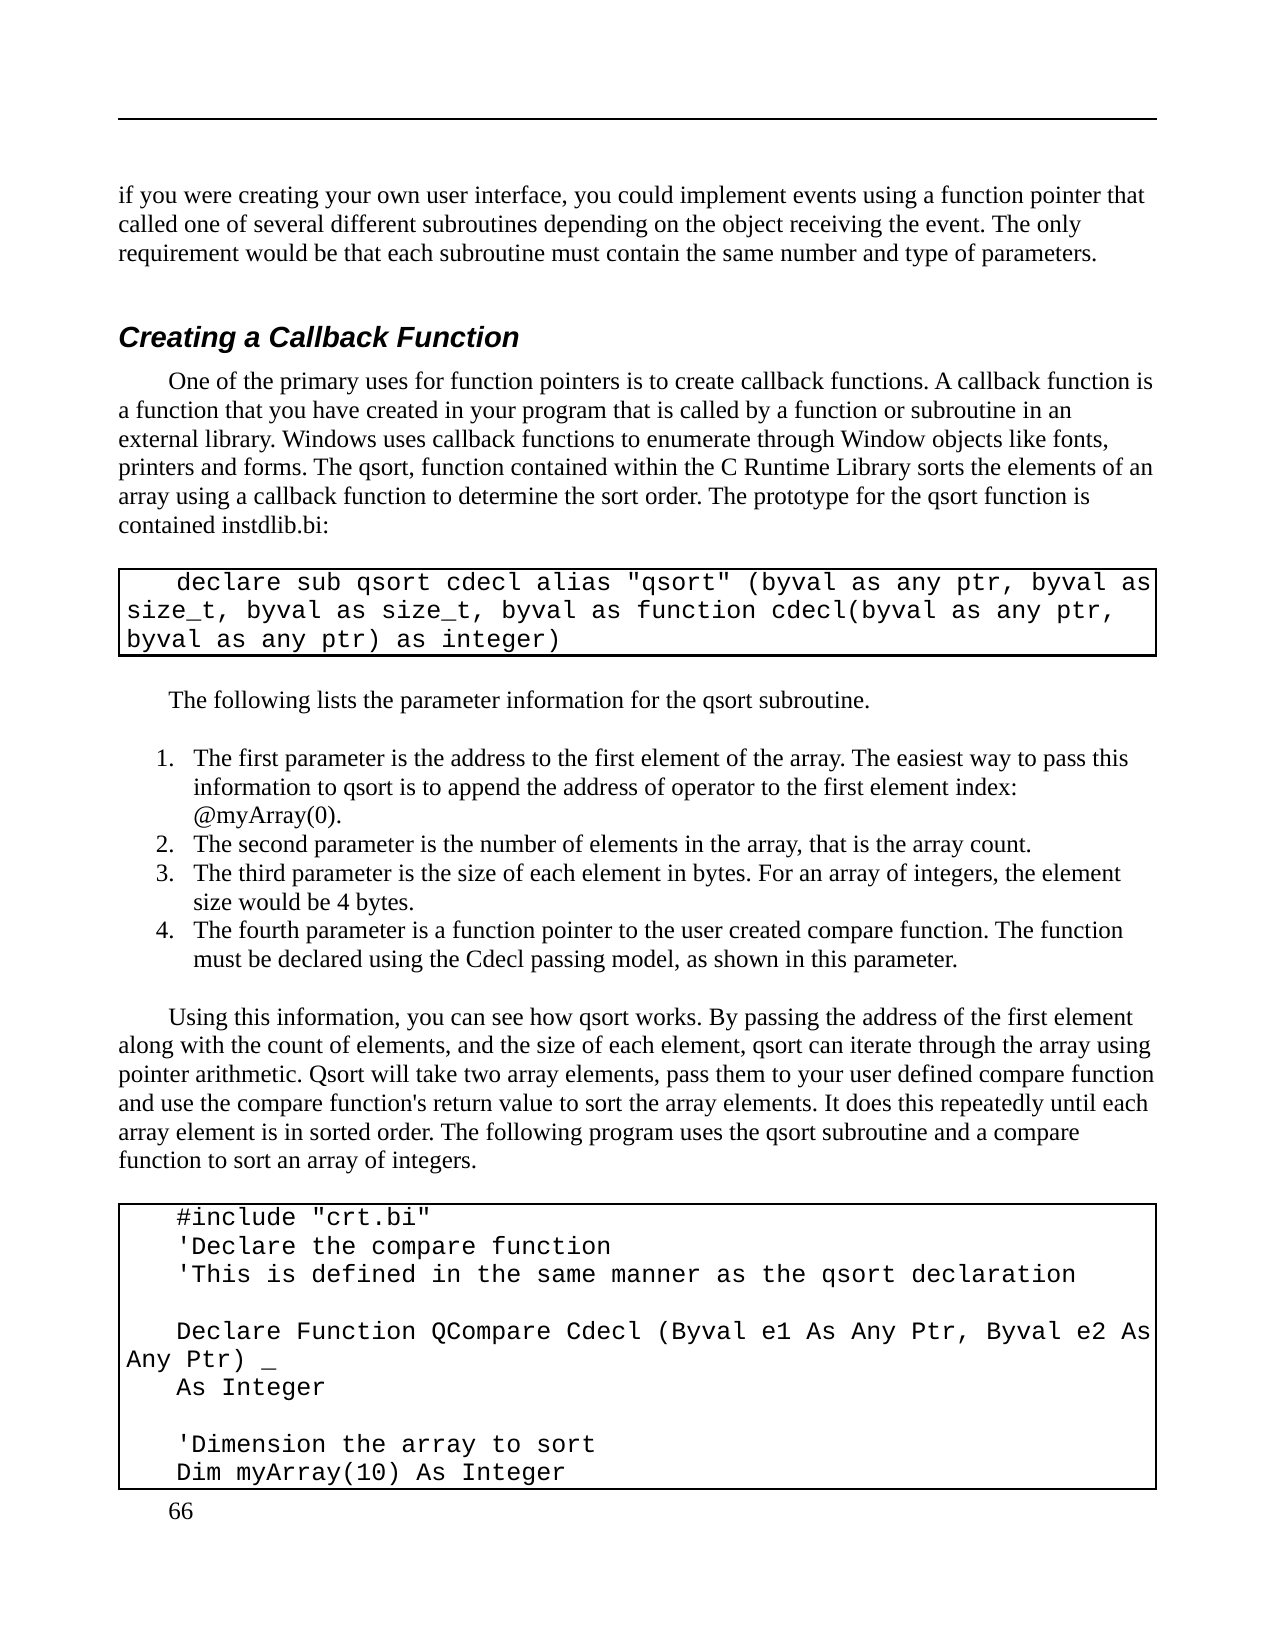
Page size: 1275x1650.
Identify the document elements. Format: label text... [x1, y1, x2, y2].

list The second parameter is the number of elements in the array, that is the array count. [156, 829, 1157, 858]
text The following lists the parameter information for the qsort subroutine. [118, 685, 1157, 714]
subtitle Creating a Callback Function [118, 320, 1157, 354]
list The fourth parameter is a function pointer to the user created compare function. The function must be declared using the Cdecl passing model, as shown in this parameter. [156, 915, 1157, 973]
text Using this information, you can see how qsort works. By passing the address of the first element along with the count of elements, and the size of each element, qsort can iterate through the array using pointer arithmetic. Qsort will take two array elements, pass them to your user defined compare function and use the compare function's return value to sort the array elements. It does this repeatedly until each array element is in sorted order. The following program uses the qsort subroutine and a compare function to sort an array of integers. [118, 1002, 1157, 1174]
list The first parameter is the address to the first element of the array. The easiest way to pass this information to qsort is to append the address of operator to the first element index: @myArray(0). [156, 743, 1157, 829]
text Declare Function QCompare Cdecl (Byval e1 As Any Ptr, Byval e2 As Any Ptr) _ [120, 1316, 1155, 1373]
list The third parameter is the size of each element in bytes. For an array of integers, the element size would be 4 bytes. [156, 858, 1157, 915]
text 'This is defined in the same manner as the qsort declaration [120, 1259, 1155, 1290]
text if you were creating your own user interface, you could implement events using a function pointer that called one of several different subroutines depending on the object receiving the event. The only requirement would be that each subroutine must contain the same number and type of parameters. [118, 180, 1157, 266]
text As Integer [120, 1373, 1155, 1403]
text Dim myArray(10) As Integer [120, 1458, 1155, 1488]
text 'Declare the compare function [120, 1231, 1155, 1259]
text 'Dimension the array to sort [120, 1429, 1155, 1458]
text declare sub qsort cdecl alias "qsort" (byval as any ptr, byval as size_t, byval as size_t, byval as function cdecl(byval as any ptr, byval as any ptr) as integer) [120, 570, 1155, 654]
text #include "crt.bi" [120, 1205, 1155, 1231]
text One of the primary uses for function pointers is to create callback functions. A callback function is a function that you have created in your program that is called by a function or subroutine in an external library. Windows uses callback functions to enumerate through Window objects like fonts, printers and forms. The qsort, function contained within the C Runtime Library sorts the elements of an array using a callback function to determine the sort order. The prototype for the qsort function is contained instdlib.bi: [118, 366, 1157, 539]
